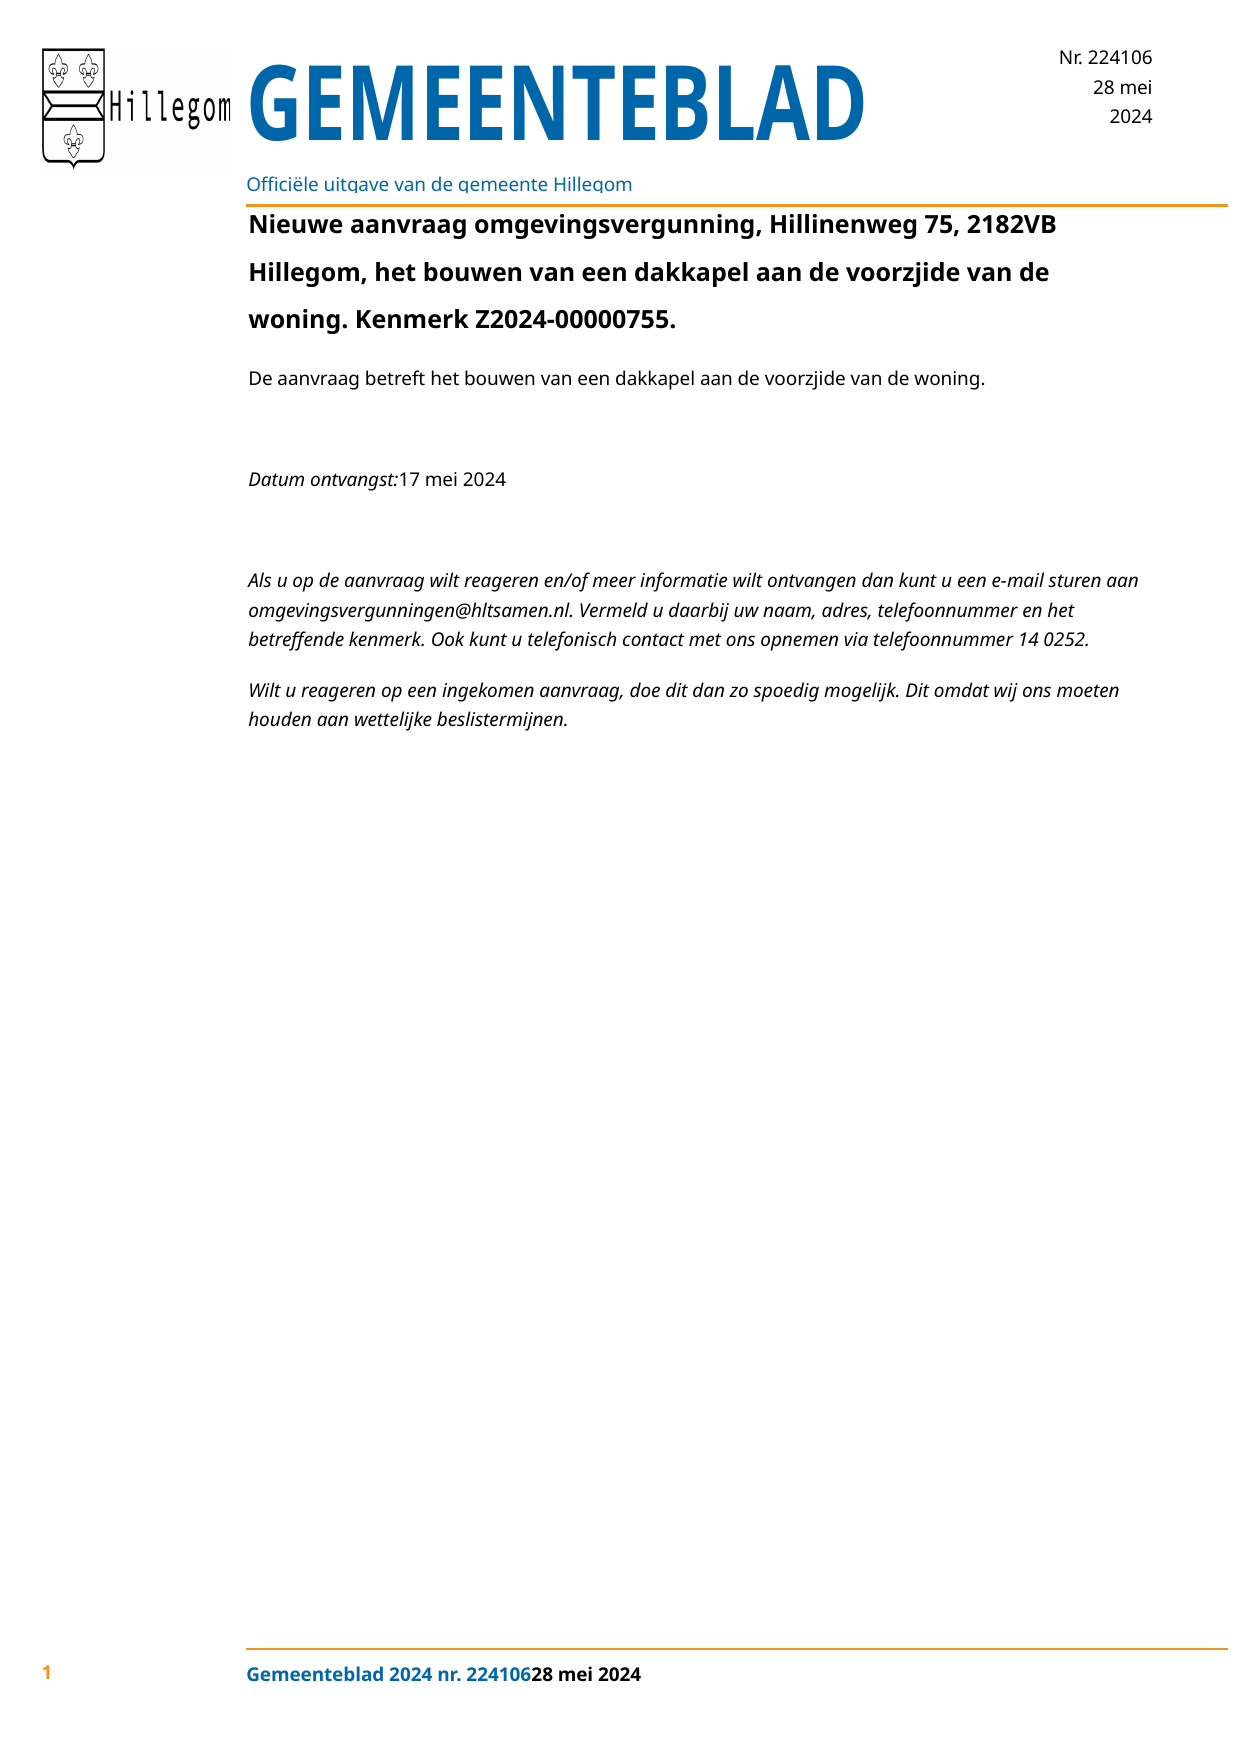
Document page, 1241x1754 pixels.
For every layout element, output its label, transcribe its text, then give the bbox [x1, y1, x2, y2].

text De aanvraag betreft het bouwen van een dakkapel aan de voorzjide van de woning. [248, 366, 1152, 391]
text Datum ontvangst:17 mei 2024 [248, 466, 1152, 492]
text Wilt u reageren op een ingekomen aanvraag, doe dit dan zo spoedig mogelijk. Dit omdat wij ons moeten houden aan wettelijke beslistermijnen. [248, 677, 1152, 732]
text Als u op de aanvraag wilt reageren en/of meer informatie wilt ontvangen dan kunt u een e-mail sturen aan omgevingsvergunningen@hltsamen.nl. Vermeld u daarbij uw naam, adres, telefoonnummer en het betreffende kenmerk. Ook kunt u telefonisch contact met ons opnemen via telefoonnummer 14 0252. [248, 567, 1152, 652]
picture [41, 47, 231, 172]
text Nieuwe aanvraag omgevingsvergunning, Hillinenweg 75, 2182VB Hillegom, het bouwen van een dakkapel aan de voorzjide van de woning. Kenmerk Z2024-00000755. [248, 207, 1152, 336]
